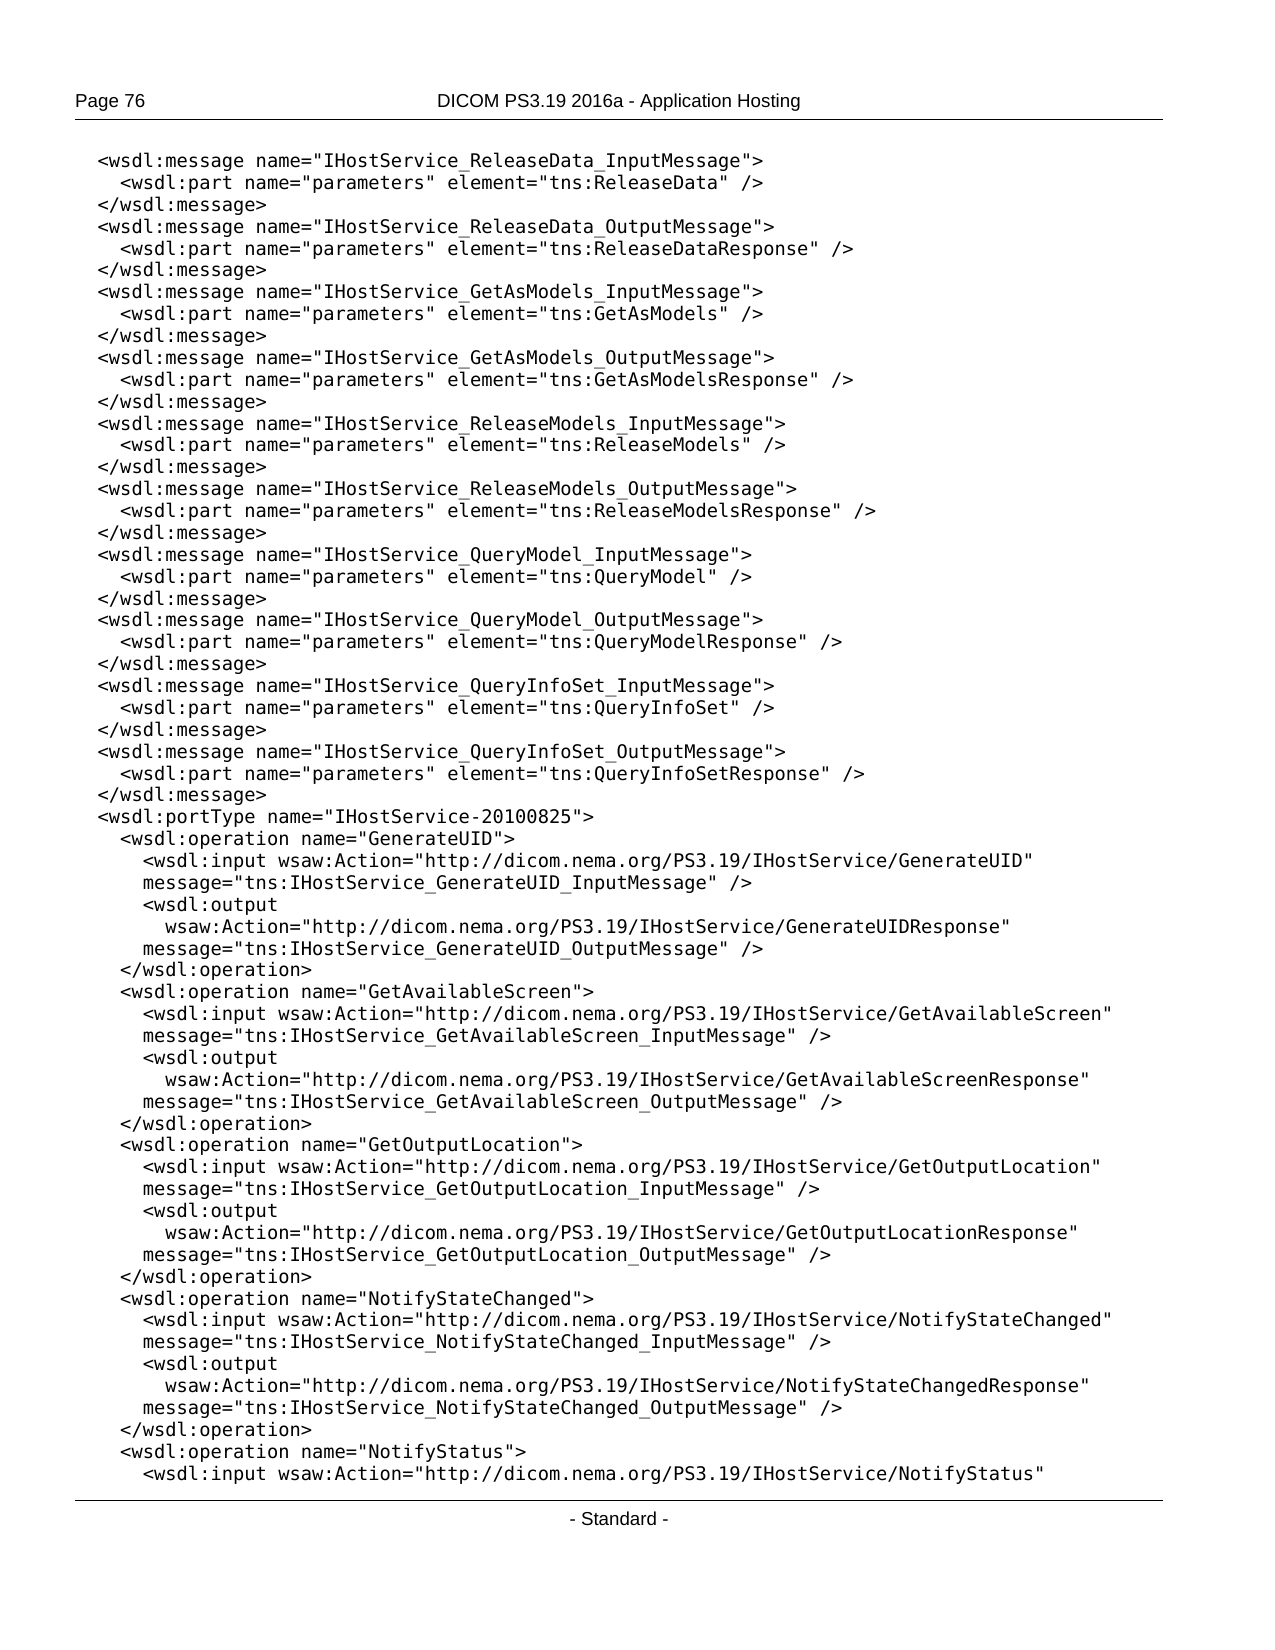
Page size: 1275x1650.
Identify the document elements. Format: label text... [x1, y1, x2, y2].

text <wsdl:message name="IHostService_ReleaseData_InputMessage"> <wsdl:part name="parameters" element="tns:ReleaseData" /> </wsdl:message> <wsdl:message name="IHostService_ReleaseData_OutputMessage"> <wsdl:part name="parameters" element="tns:ReleaseDataResponse" /> </wsdl:message> <wsdl:message name="IHostService_GetAsModels_InputMessage"> <wsdl:part name="parameters" element="tns:GetAsModels" /> </wsdl:message> <wsdl:message name="IHostService_GetAsModels_OutputMessage"> <wsdl:part name="parameters" element="tns:GetAsModelsResponse" /> </wsdl:message> <wsdl:message name="IHostService_ReleaseModels_InputMessage"> <wsdl:part name="parameters" element="tns:ReleaseModels" /> </wsdl:message> <wsdl:message name="IHostService_ReleaseModels_OutputMessage"> <wsdl:part name="parameters" element="tns:ReleaseModelsResponse" /> </wsdl:message> <wsdl:message name="IHostService_QueryModel_InputMessage"> <wsdl:part name="parameters" element="tns:QueryModel" /> </wsdl:message> <wsdl:message name="IHostService_QueryModel_OutputMessage"> <wsdl:part name="parameters" element="tns:QueryModelResponse" /> </wsdl:message> <wsdl:message name="IHostService_QueryInfoSet_InputMessage"> <wsdl:part name="parameters" element="tns:QueryInfoSet" /> </wsdl:message> <wsdl:message name="IHostService_QueryInfoSet_OutputMessage"> <wsdl:part name="parameters" element="tns:QueryInfoSetResponse" /> </wsdl:message> <wsdl:portType name="IHostService-20100825"> <wsdl:operation name="GenerateUID"> <wsdl:input wsaw:Action="http://dicom.nema.org/PS3.19/IHostService/GenerateUID" message="tns:IHostService_GenerateUID_InputMessage" /> <wsdl:output wsaw:Action="http://dicom.nema.org/PS3.19/IHostService/GenerateUIDResponse" message="tns:IHostService_GenerateUID_OutputMessage" /> </wsdl:operation> <wsdl:operation name="GetAvailableScreen"> <wsdl:input wsaw:Action="http://dicom.nema.org/PS3.19/IHostService/GetAvailableScreen" message="tns:IHostService_GetAvailableScreen_InputMessage" /> <wsdl:output wsaw:Action="http://dicom.nema.org/PS3.19/IHostService/GetAvailableScreenResponse" message="tns:IHostService_GetAvailableScreen_OutputMessage" /> </wsdl:operation> <wsdl:operation name="GetOutputLocation"> <wsdl:input wsaw:Action="http://dicom.nema.org/PS3.19/IHostService/GetOutputLocation" message="tns:IHostService_GetOutputLocation_InputMessage" /> <wsdl:output wsaw:Action="http://dicom.nema.org/PS3.19/IHostService/GetOutputLocationResponse" message="tns:IHostService_GetOutputLocation_OutputMessage" /> </wsdl:operation> <wsdl:operation name="NotifyStateChanged"> <wsdl:input wsaw:Action="http://dicom.nema.org/PS3.19/IHostService/NotifyStateChanged" message="tns:IHostService_NotifyStateChanged_InputMessage" /> <wsdl:output wsaw:Action="http://dicom.nema.org/PS3.19/IHostService/NotifyStateChangedResponse" message="tns:IHostService_NotifyStateChanged_OutputMessage" /> </wsdl:operation> <wsdl:operation name="NotifyStatus"> <wsdl:input wsaw:Action="http://dicom.nema.org/PS3.19/IHostService/NotifyStatus" [75, 150, 1162, 1484]
